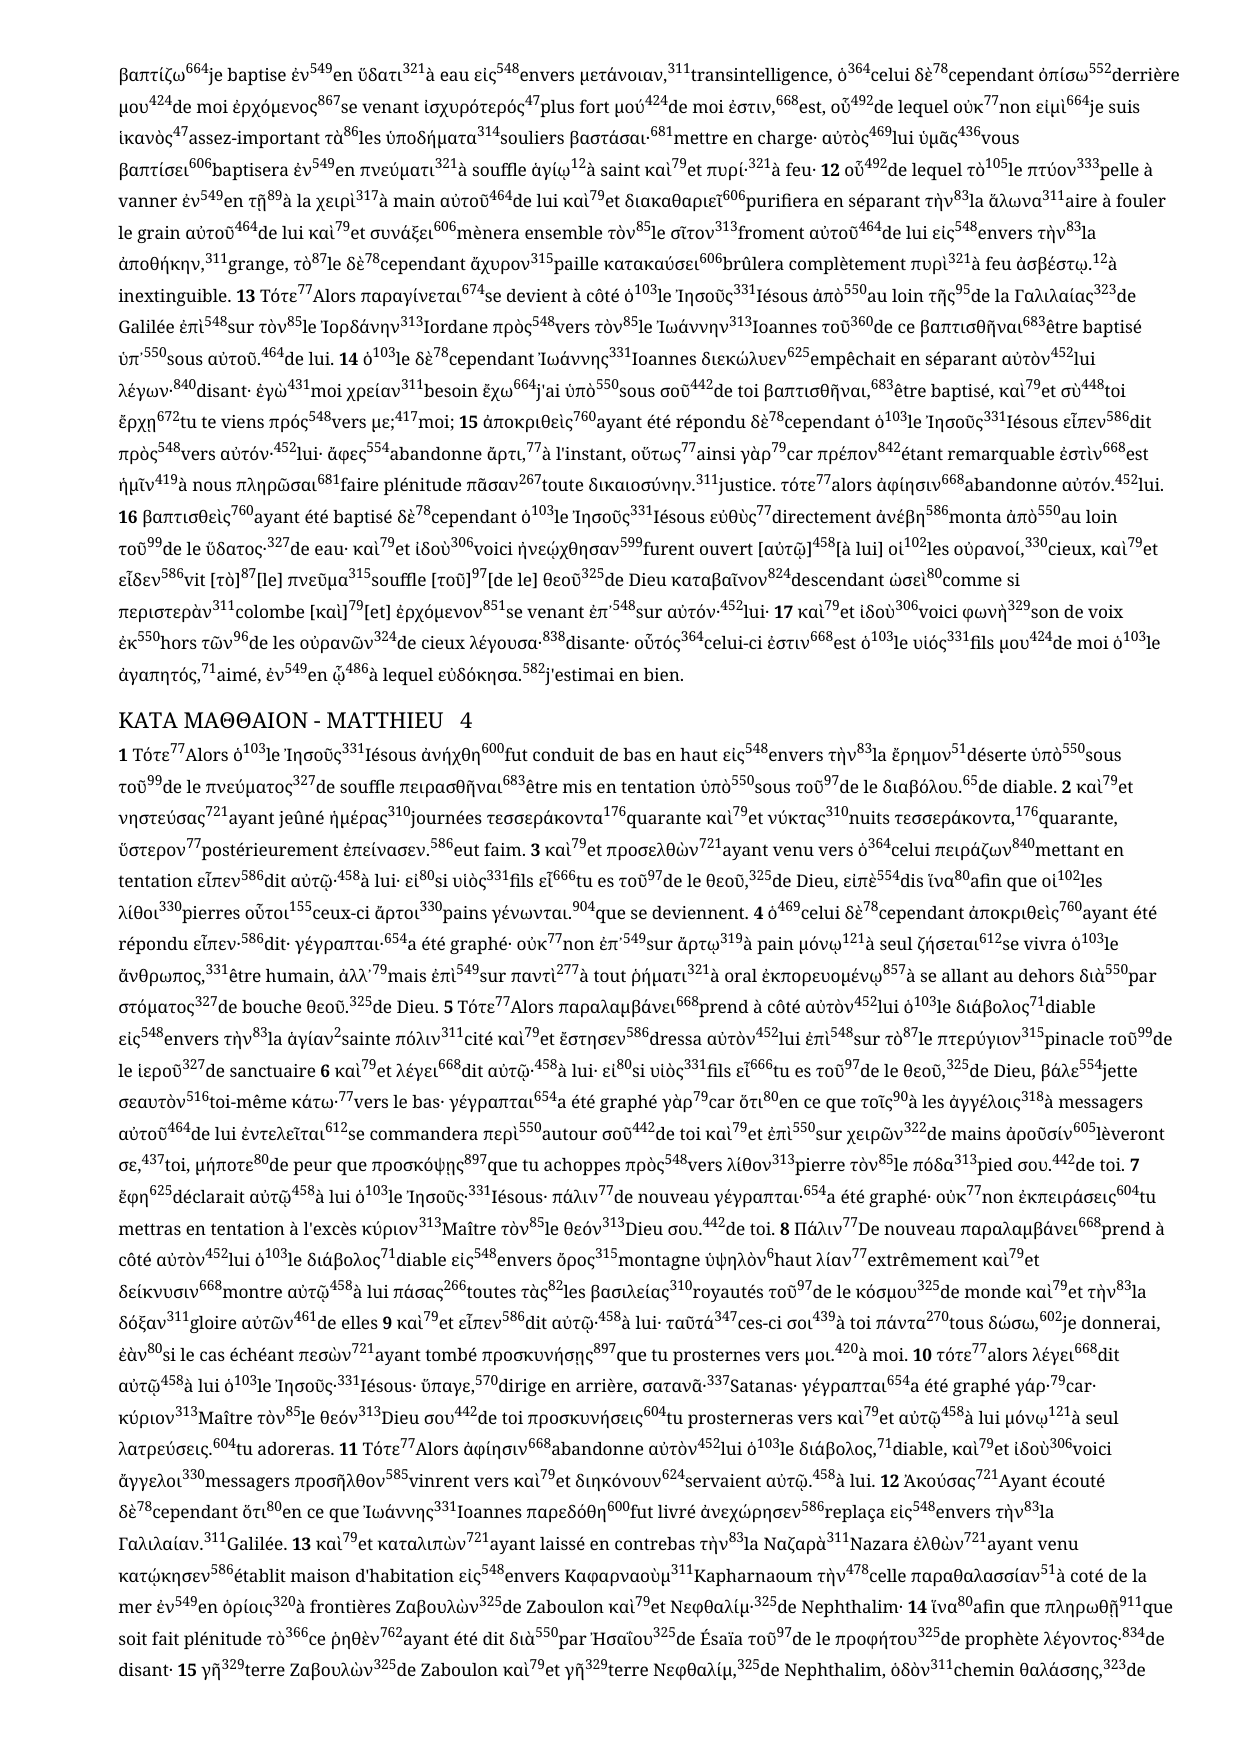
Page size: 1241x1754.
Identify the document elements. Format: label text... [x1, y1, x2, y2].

text ΚΑΤΑ ΜΑΘΘΑΙΟΝ - MATTHIEU 4 [118, 705, 1181, 735]
text 1 Ἐν549En δὲ78cependant ταῖς88à les ἡμέραις316à journées ἐκείναις141à celles-là παραγίνεται674se devient à côté Ἰωάννης331Ioannes ὁ103le βαπτιστὴς331Baptiseur κηρύσσων840annonçant ἐν549en τῇ89à la ἐρήμῳ57à déserte τῆς95de la Ἰουδαίας323de Ioudaia 2 [καὶ]79[et] λέγων·840disant· μετανοεῖτε·569transintelligez· ἤγγικεν642a approché γὰρ79car ἡ101la βασιλεία329royauté τῶν96de les οὐρανῶν.324de cieux. 3 οὗτος364celui-ci γάρ79car ἐστιν668est ὁ364celui ῥηθεὶς760ayant été dit διὰ550par Ἠσαΐου325de Ésaïa τοῦ97de le προφήτου325de prophète λέγοντος·834de disant· φωνὴ329son de voix βοῶντος834de beuglant ἐν549en τῇ89à la ἐρήμῳ·57à déserte· ἑτοιμάσατε553préparez τὴν83la ὁδὸν311chemin κυρίου,325de Maître, εὐθείας50directes ποιεῖτε569faites τὰς82les τρίβους310sentiers αὐτοῦ.464de lui. 4 αὐτὸς542lui-même δὲ78cependant ὁ103le Ἰωάννης331Ioannes εἶχεν625avait τὸ87le ἔνδυμα315vêtement αὐτοῦ464de lui ἀπὸ550au loin τριχῶν322de cheveux καμήλου325de chameau καὶ79et ζώνην311ceinture δερματίνην2de peau περὶ548autour τὴν83la ὀσφὺν311flanc αὐτοῦ,464de lui, ἡ101la δὲ78cependant τροφὴ329nourriture ἦν625était αὐτοῦ464de lui ἀκρίδες328sauterelles καὶ79et μέλι333miel ἄγριον.24agreste. 5 Τότε77Alors ἐξεπορεύετο631se allait au dehors πρὸς548vers αὐτὸν452lui Ἱεροσόλυμα329Ierosoluma καὶ79et πᾶσα285toute ἡ101la Ἰουδαία329Ioudaia καὶ79et πᾶσα285toute ἡ101la περίχωρος69région alentour τοῦ97de le Ἰορδάνου,325de Iordane, 6 καὶ79et ἐβαπτίζοντο635étaient baptisé ἐν549en τῷ91à le Ἰορδάνῃ319à Iordane ποταμῷ319à fleuve ὑπ᾽550sous αὐτοῦ464de lui ἐξομολογούμενοι866se avouants à l'excès τὰς82les ἁμαρτίας310fautes αὐτῶν.463de eux. 7 Ἰδὼν721Ayant vu δὲ78cependant πολλοὺς372nombreux τῶν96de les Φαρισαίων324de Pharisiens καὶ79et Σαδδουκαίων324de Sadducéens ἐρχομένους848se venants ἐπὶ548sur τὸ87le βάπτισμα315baptême αὐτοῦ464de lui εἶπεν586dit αὐτοῖς·457à eux· γεννήματα338progénitures ἐχιδνῶν,322de vipères, τίς410quel ὑπέδειξεν586montra en dessous ὑμῖν438à vous φυγεῖν681fuir ἀπὸ550au loin τῆς95de la μελλούσης832de imminante ὀργῆς;323de colère; 8 ποιήσατε553faites οὖν79donc καρπὸν313fruit ἄξιον4digne τῆς95de la μετανοίας323de transintelligence 9 καὶ79et μὴ77ne pas δόξητε896que vous estimiez λέγειν689dire ἐν549en ἑαυτοῖς·519à vous-mêmes· πατέρα313père ἔχομεν663nous avons τὸν85le Ἀβραάμ.313Abraam. λέγω664je dis γὰρ79car ὑμῖν438à vous ὅτι80en ce que δύναται674se peut ὁ103le θεὸς331Dieu ἐκ550hors τῶν96de les λίθων324de pierres τούτων149de ceux-ci ἐγεῖραι681éveiller τέκνα314enfants τῷ91à le Ἀβραάμ.319à Abraam. 10 ἤδη77déjà δὲ78cependant ἡ101la ἀξίνη329hache πρὸς548vers τὴν83la ῥίζαν311racine τῶν98de les δένδρων326de arbres κεῖται·674se couche· πᾶν289tout οὖν79donc δένδρον333arbre μὴ77ne pas ποιοῦν842faisant καρπὸν313fruit καλὸν4beau ἐκκόπτεται680est coupé à l'excès καὶ79et εἰς548envers πῦρ315feu βάλλεται.680est jeté. 11 Ἐγὼ431Moi μὲν79certes ὑμᾶς436vous βαπτίζω664je baptise ἐν549en ὕδατι321à eau εἰς548envers μετάνοιαν,311transintelligence, ὁ364celui δὲ78cependant ὀπίσω552derrière μου424de moi ἐρχόμενος867se venant ἰσχυρότερός47plus fort μού424de moi ἐστιν,668est, οὗ492de lequel οὐκ77non εἰμὶ664je suis ἱκανὸς47assez-important τὰ86les ὑποδήματα314souliers βαστάσαι·681mettre en charge· αὐτὸς469lui ὑμᾶς436vous βαπτίσει606baptisera ἐν549en πνεύματι321à souffle ἁγίῳ12à saint καὶ79et πυρί·321à feu· 12 οὗ492de lequel τὸ105le πτύον333pelle à vanner ἐν549en τῇ89à la χειρὶ317à main αὐτοῦ464de lui καὶ79et διακαθαριεῖ606purifiera en séparant τὴν83la ἅλωνα311aire à fouler le grain αὐτοῦ464de lui καὶ79et συνάξει606mènera ensemble τὸν85le σῖτον313froment αὐτοῦ464de lui εἰς548envers τὴν83la ἀποθήκην,311grange, τὸ87le δὲ78cependant ἄχυρον315paille κατακαύσει606brûlera complètement πυρὶ321à feu ἀσβέστῳ.12à inextinguible. 13 Τότε77Alors παραγίνεται674se devient à côté ὁ103le Ἰησοῦς331Iésous ἀπὸ550au loin τῆς95de la Γαλιλαίας323de Galilée ἐπὶ548sur τὸν85le Ἰορδάνην313Iordane πρὸς548vers τὸν85le Ἰωάννην313Ioannes τοῦ360de ce βαπτισθῆναι683être baptisé ὑπ᾽550sous αὐτοῦ.464de lui. 14 ὁ103le δὲ78cependant Ἰωάννης331Ioannes διεκώλυεν625empêchait en séparant αὐτὸν452lui λέγων·840disant· ἐγὼ431moi χρείαν311besoin ἔχω664j'ai ὑπὸ550sous σοῦ442de toi βαπτισθῆναι,683être baptisé, καὶ79et σὺ448toi ἔρχῃ672tu te viens πρός548vers με;417moi; 15 ἀποκριθεὶς760ayant été répondu δὲ78cependant ὁ103le Ἰησοῦς331Iésous εἶπεν586dit πρὸς548vers αὐτόν·452lui· ἄφες554abandonne ἄρτι,77à l'instant, οὕτως77ainsi γὰρ79car πρέπον842étant remarquable ἐστὶν668est ἡμῖν419à nous πληρῶσαι681faire plénitude πᾶσαν267toute δικαιοσύνην.311justice. τότε77alors ἀφίησιν668abandonne αὐτόν.452lui. 16 βαπτισθεὶς760ayant été baptisé δὲ78cependant ὁ103le Ἰησοῦς331Iésous εὐθὺς77directement ἀνέβη586monta ἀπὸ550au loin τοῦ99de le ὕδατος·327de eau· καὶ79et ἰδοὺ306voici ἠνεῴχθησαν599furent ouvert [αὐτῷ]458[à lui] οἱ102les οὐρανοί,330cieux, καὶ79et εἶδεν586vit [τὸ]87[le] πνεῦμα315souffle [τοῦ]97[de le] θεοῦ325de Dieu καταβαῖνον824descendant ὡσεὶ80comme si περιστερὰν311colombe [καὶ]79[et] ἐρχόμενον851se venant ἐπ᾽548sur αὐτόν·452lui· 17 καὶ79et ἰδοὺ306voici φωνὴ329son de voix ἐκ550hors τῶν96de les οὐρανῶν324de cieux λέγουσα·838disante· οὗτός364celui-ci ἐστιν668est ὁ103le υἱός331fils μου424de moi ὁ103le ἀγαπητός,71aimé, ἐν549en ᾧ486à lequel εὐδόκησα.582j'estimai en bien. [118, 59, 1181, 686]
text 1 Τότε77Alors ὁ103le Ἰησοῦς331Iésous ἀνήχθη600fut conduit de bas en haut εἰς548envers τὴν83la ἔρημον51déserte ὑπὸ550sous τοῦ99de le πνεύματος327de souffle πειρασθῆναι683être mis en tentation ὑπὸ550sous τοῦ97de le διαβόλου.65de diable. 2 καὶ79et νηστεύσας721ayant jeûné ἡμέρας310journées τεσσεράκοντα176quarante καὶ79et νύκτας310nuits τεσσεράκοντα,176quarante, ὕστερον77postérieurement ἐπείνασεν.586eut faim. 3 καὶ79et προσελθὼν721ayant venu vers ὁ364celui πειράζων840mettant en tentation εἶπεν586dit αὐτῷ·458à lui· εἰ80si υἱὸς331fils εἶ666tu es τοῦ97de le θεοῦ,325de Dieu, εἰπὲ554dis ἵνα80afin que οἱ102les λίθοι330pierres οὗτοι155ceux-ci ἄρτοι330pains γένωνται.904que se deviennent. 4 ὁ469celui δὲ78cependant ἀποκριθεὶς760ayant été répondu εἶπεν·586dit· γέγραπται·654a été graphé· οὐκ77non ἐπ᾽549sur ἄρτῳ319à pain μόνῳ121à seul ζήσεται612se vivra ὁ103le ἄνθρωπος,331être humain, ἀλλ᾽79mais ἐπὶ549sur παντὶ277à tout ῥήματι321à oral ἐκπορευομένῳ857à se allant au dehors διὰ550par στόματος327de bouche θεοῦ.325de Dieu. 5 Τότε77Alors παραλαμβάνει668prend à côté αὐτὸν452lui ὁ103le διάβολος71diable εἰς548envers τὴν83la ἁγίαν2sainte πόλιν311cité καὶ79et ἔστησεν586dressa αὐτὸν452lui ἐπὶ548sur τὸ87le πτερύγιον315pinacle τοῦ99de le ἱεροῦ327de sanctuaire 6 καὶ79et λέγει668dit αὐτῷ·458à lui· εἰ80si υἱὸς331fils εἶ666tu es τοῦ97de le θεοῦ,325de Dieu, βάλε554jette σεαυτὸν516toi-même κάτω·77vers le bas· γέγραπται654a été graphé γὰρ79car ὅτι80en ce que τοῖς90à les ἀγγέλοις318à messagers αὐτοῦ464de lui ἐντελεῖται612se commandera περὶ550autour σοῦ442de toi καὶ79et ἐπὶ550sur χειρῶν322de mains ἀροῦσίν605lèveront σε,437toi, μήποτε80de peur que προσκόψῃς897que tu achoppes πρὸς548vers λίθον313pierre τὸν85le πόδα313pied σου.442de toi. 7 ἔφη625déclarait αὐτῷ458à lui ὁ103le Ἰησοῦς·331Iésous· πάλιν77de nouveau γέγραπται·654a été graphé· οὐκ77non ἐκπειράσεις604tu mettras en tentation à l'excès κύριον313Maître τὸν85le θεόν313Dieu σου.442de toi. 8 Πάλιν77De nouveau παραλαμβάνει668prend à côté αὐτὸν452lui ὁ103le διάβολος71diable εἰς548envers ὄρος315montagne ὑψηλὸν6haut λίαν77extrêmement καὶ79et δείκνυσιν668montre αὐτῷ458à lui πάσας266toutes τὰς82les βασιλείας310royautés τοῦ97de le κόσμου325de monde καὶ79et τὴν83la δόξαν311gloire αὐτῶν461de elles 9 καὶ79et εἶπεν586dit αὐτῷ·458à lui· ταῦτά347ces-ci σοι439à toi πάντα270tous δώσω,602je donnerai, ἐὰν80si le cas échéant πεσὼν721ayant tombé προσκυνήσῃς897que tu prosternes vers μοι.420à moi. 10 τότε77alors λέγει668dit αὐτῷ458à lui ὁ103le Ἰησοῦς·331Iésous· ὕπαγε,570dirige en arrière, σατανᾶ·337Satanas· γέγραπται654a été graphé γάρ·79car· κύριον313Maître τὸν85le θεόν313Dieu σου442de toi προσκυνήσεις604tu prosterneras vers καὶ79et αὐτῷ458à lui μόνῳ121à seul λατρεύσεις.604tu adoreras. 11 Τότε77Alors ἀφίησιν668abandonne αὐτὸν452lui ὁ103le διάβολος,71diable, καὶ79et ἰδοὺ306voici ἄγγελοι330messagers προσῆλθον585vinrent vers καὶ79et διηκόνουν624servaient αὐτῷ.458à lui. 12 Ἀκούσας721Ayant écouté δὲ78cependant ὅτι80en ce que Ἰωάννης331Ioannes παρεδόθη600fut livré ἀνεχώρησεν586replaça εἰς548envers τὴν83la Γαλιλαίαν.311Galilée. 13 καὶ79et καταλιπὼν721ayant laissé en contrebas τὴν83la Ναζαρὰ311Nazara ἐλθὼν721ayant venu κατῴκησεν586établit maison d'habitation εἰς548envers Καφαρναοὺμ311Kapharnaoum τὴν478celle παραθαλασσίαν51à coté de la mer ἐν549en ὁρίοις320à frontières Ζαβουλὼν325de Zaboulon καὶ79et Νεφθαλίμ·325de Nephthalim· 14 ἵνα80afin que πληρωθῇ911que soit fait plénitude τὸ366ce ῥηθὲν762ayant été dit διὰ550par Ἠσαΐου325de Ésaïa τοῦ97de le προφήτου325de prophète λέγοντος·834de disant· 15 γῆ329terre Ζαβουλὼν325de Zaboulon καὶ79et γῆ329terre Νεφθαλίμ,325de Nephthalim, ὁδὸν311chemin θαλάσσης,323de mer, πέραν552de l'autre côté τοῦ97de le Ἰορδάνου,325de Iordane, Γαλιλαία329Galilée τῶν98de les ἐθνῶν,326de ethnies, 16 ὁ103le λαὸς331peuple ὁ364celui καθήμενος867se étant assis ἐν549en σκοτίᾳ317à ténèbre φῶς315lumière εἶδεν586vit μέγα,6grand, καὶ79et τοῖς351à ceux καθημένοις854à se étants assis ἐν549en χώρᾳ317à région καὶ79et σκιᾷ317à ombre θανάτου325de trépas φῶς333lumière ἀνέτειλεν586leva de bas en haut αὐτοῖς.457à eux. 17 Ἀπὸ547Au loin τότε77alors ἤρξατο592se origina ὁ103le Ἰησοῦς331Iésous κηρύσσειν689annoncer καὶ79et λέγειν·689dire· μετανοεῖτε·569transintelligez· ἤγγικεν642a approché γὰρ79car ἡ101la βασιλεία329royauté τῶν96de les οὐρανῶν.324de cieux. 18 Περιπατῶν840Piétinant autour δὲ78cependant παρὰ548à côté τὴν83la θάλασσαν311mer τῆς95de la Γαλιλαίας323de Galilée εἶδεν586vit δύο178deux ἀδελφούς,312frères, Σίμωνα313Simon τὸν346celui λεγόμενον875étant dit Πέτρον313Pierre καὶ79et Ἀνδρέαν313André τὸν85le ἀδελφὸν313frère αὐτοῦ,464de lui, βάλλοντας821jetants ἀμφίβληστρον315filet de coulée εἰς548envers τὴν83la θάλασσαν·311mer· ἦσαν624étaient γὰρ79car ἁλιεῖς.330pêcheurs. 19 καὶ79et λέγει668dit αὐτοῖς·457à eux· δεῦτε553venez ici ὀπίσω552derrière μου,424de moi, καὶ79et ποιήσω602je ferai ὑμᾶς436vous ἁλιεῖς312pêcheurs ἀνθρώπων.324de êtres humains. 20 οἱ363ceux δὲ78cependant εὐθέως77directement ἀφέντες720ayants abandonnés τὰ86les δίκτυα314filets ἠκολούθησαν585suivirent αὐτῷ.458à lui. 21 καὶ79et προβὰς721ayant avancé ἐκεῖθεν77de là εἶδεν586vit ἄλλους114autres δύο178deux ἀδελφούς,312frères, Ἰάκωβον313Iakobos τὸν346celui τοῦ97de le Ζεβεδαίου325de Zébédaï καὶ79et Ἰωάννην313Ioannes τὸν85le ἀδελφὸν313frère αὐτοῦ,464de lui, ἐν549en τῷ93à le πλοίῳ321à navire μετὰ550avec Ζεβεδαίου325de Zébédaï τοῦ97de le πατρὸς325de père αὐτῶν463de eux καταρτίζοντας821ajustants complètement τὰ86les δίκτυα314filets αὐτῶν,463de eux, καὶ79et ἐκάλεσεν586appela αὐτούς.451eux. 22 οἱ363ceux δὲ78cependant εὐθέως77directement ἀφέντες720ayants abandonnés τὸ87le πλοῖον315navire καὶ79et τὸν85le πατέρα313père αὐτῶν463de eux ἠκολούθησαν585suivirent αὐτῷ.458à lui. 23 Καὶ79Et περιῆγεν625menait autour ἐν549en ὅλῃ273à toute entière τῇ89à la Γαλιλαίᾳ317à Galilée διδάσκων840enseignant ἐν549en ταῖς88à les συναγωγαῖς316à synagogues αὐτῶν463de eux καὶ79et κηρύσσων840annonçant τὸ87le εὐαγγέλιον315évangile τῆς95de la βασιλείας323de royauté καὶ79et θεραπεύων840soignant πᾶσαν267toute νόσον311maladie καὶ79et πᾶσαν267toute μαλακίαν311mollesse ἐν549en τῷ91à le λαῷ.319à peuple. 24 Καὶ79Et ἀπῆλθεν586éloigna ἡ101la ἀκοὴ329ouïe αὐτοῦ464de lui εἰς548envers ὅλην267toute entière τὴν83la Συρίαν·311Syrie· καὶ79et προσήνεγκαν585apportèrent αὐτῷ458à lui πάντας268tous τοὺς345ceux κακῶς77malicieusement ἔχοντας821ayants ποικίλαις7à diverses νόσοις316à maladies καὶ79et βασάνοις316à tortures συνεχομένους874étants tenus ensemble [καὶ]79[et] δαιμονιζομένους874étants démonisés καὶ79et σεληνιαζομένους874étants lunatisés καὶ79et παραλυτικούς,52paralytiques, καὶ79et ἐθεράπευσεν586soigna αὐτούς.451eux. 25 καὶ79et ἠκολούθησαν585suivirent αὐτῷ458à lui ὄχλοι330foules πολλοὶ286nombreux ἀπὸ550au loin τῆς95de la Γαλιλαίας323de Galilée καὶ79et Δεκαπόλεως323de Décapole καὶ79et Ἱεροσολύμων326de Ierosoluma καὶ79et Ἰουδαίας323de Ioudaia καὶ79et πέραν552de l'autre côté τοῦ97de le Ἰορδάνου.325de Iordane. [118, 739, 1181, 1682]
